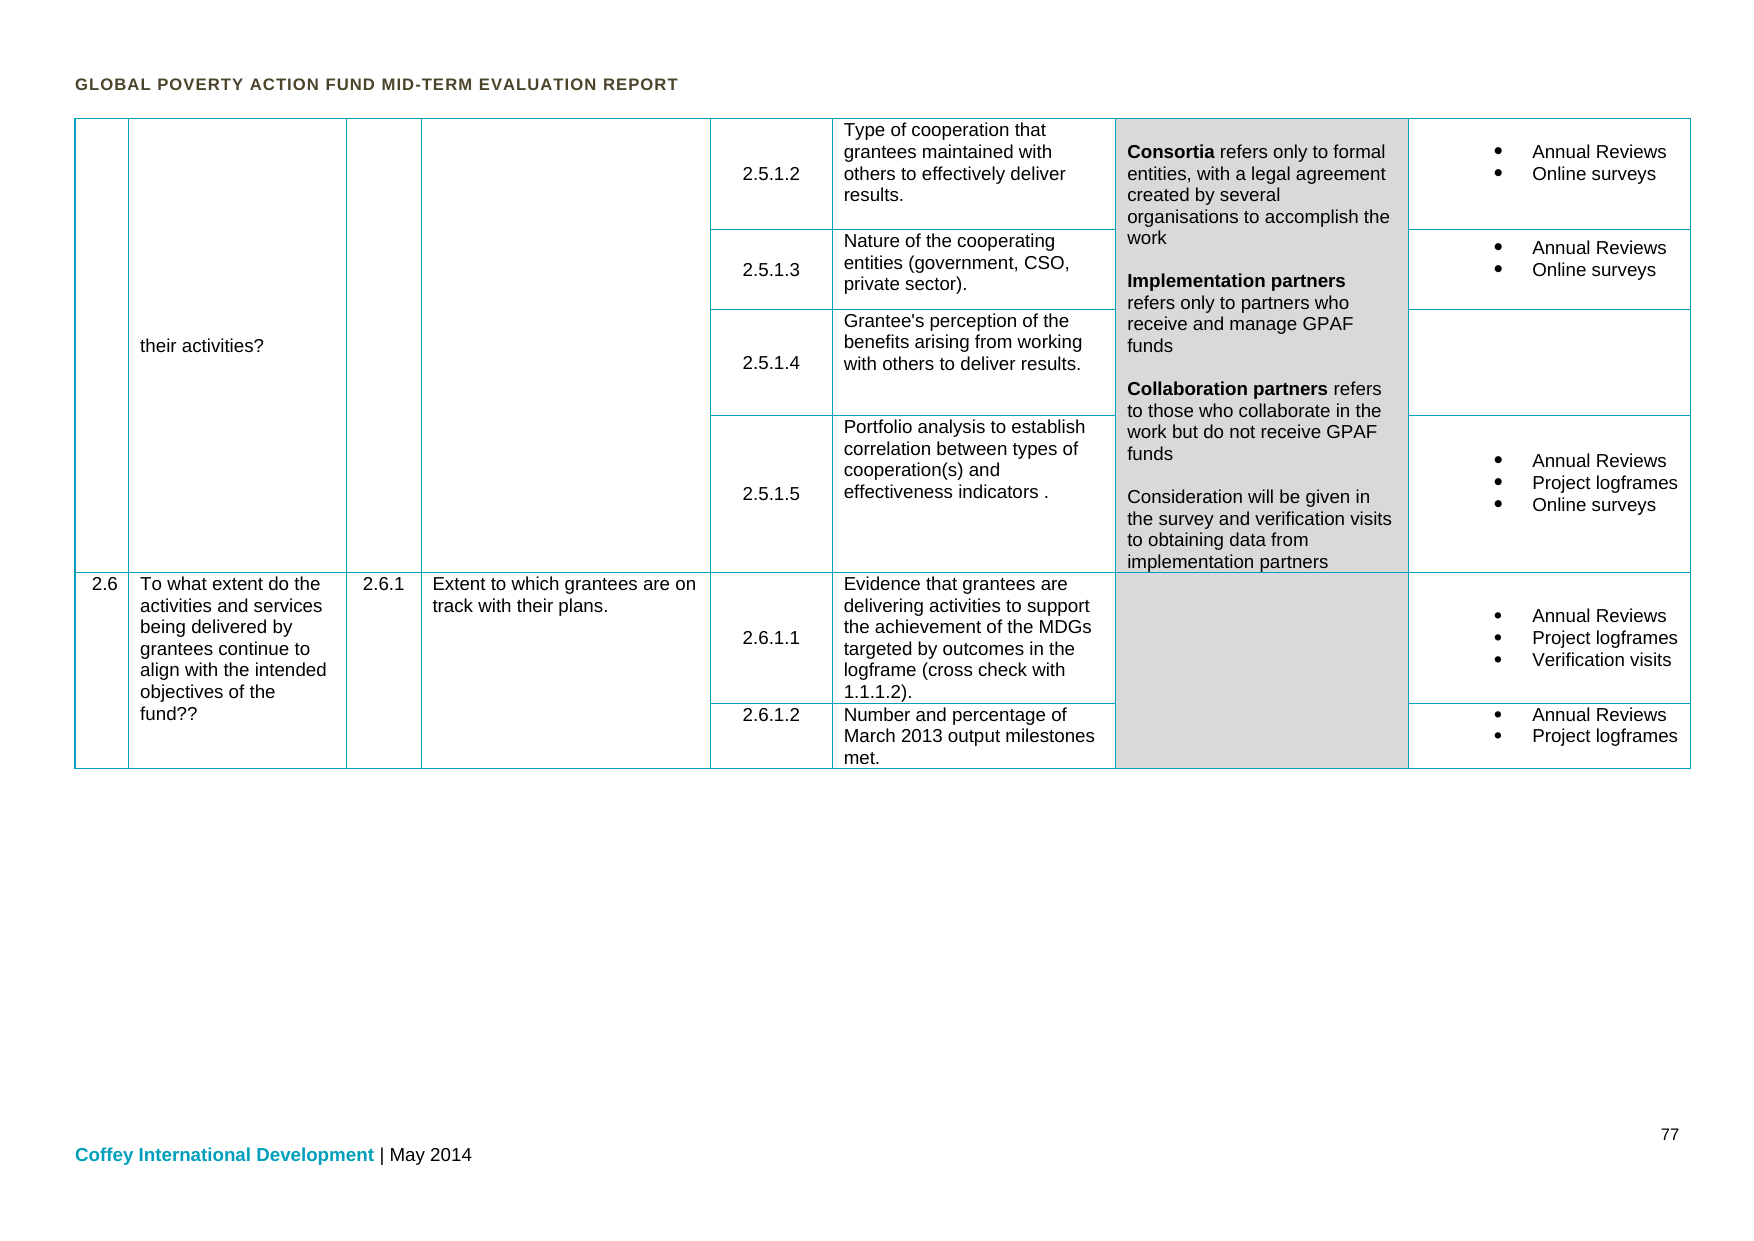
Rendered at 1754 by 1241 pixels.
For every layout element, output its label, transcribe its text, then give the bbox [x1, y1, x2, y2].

table_cell Portfolio analysis to establish correlation between types of cooperation(s) and effectiveness indicators . [833, 416, 1115, 572]
table_cell Annual Reviews Project logframes [1409, 704, 1690, 768]
table_cell [76, 119, 128, 572]
table_cell 2.6.1.1 [711, 573, 832, 702]
table_cell Annual Reviews Project logframes Verification visits [1409, 573, 1690, 702]
table_cell 2.6.1.2 [711, 704, 832, 768]
table_cell [422, 119, 710, 572]
table_cell Evidence that grantees are delivering activities to support the achievement of the MDGs targeted by outcomes in the logframe (cross check with 1.1.1.2). [833, 573, 1115, 702]
table_cell To what extent do the activities and services being delivered by grantees continue to align with the intended objectives of the fund?? [129, 573, 346, 768]
table_cell Type of cooperation that grantees maintained with others to effectively deliver results. [833, 119, 1115, 229]
table_cell Consortia refers only to formal entities, with a legal agreement created by several organisations to accomplish the work Implementation partners refers only to partners who receive and manage GPAF funds Collaboration partners refers to those who collaborate in the work but do not receive GPAF funds Consideration will be given in the survey and verification visits to obtaining data from implementation partners [1116, 119, 1408, 572]
table_cell [347, 119, 421, 572]
table_cell 2.5.1.3 [711, 230, 832, 309]
table_cell 2.5.1.4 [711, 310, 832, 415]
table_cell 2.6 [76, 573, 128, 768]
table_cell Number and percentage of March 2013 output milestones met. [833, 704, 1115, 768]
table_cell Grantee's perception of the benefits arising from working with others to deliver results. [833, 310, 1115, 415]
table_cell Annual Reviews Online surveys [1409, 119, 1690, 229]
table_cell 2.5.1.2 [711, 119, 832, 229]
table_cell 2.5.1.5 [711, 416, 832, 572]
table_cell their activities? [129, 119, 346, 572]
table_cell Nature of the cooperating entities (government, CSO, private sector). [833, 230, 1115, 309]
table_cell Annual Reviews Project logframes Online surveys [1409, 416, 1690, 572]
table_cell [1116, 573, 1408, 768]
table_cell Annual Reviews Online surveys [1409, 230, 1690, 309]
table_cell Extent to which grantees are on track with their plans. [422, 573, 710, 768]
table_cell 2.6.1 [347, 573, 421, 768]
table_cell [1409, 310, 1690, 415]
